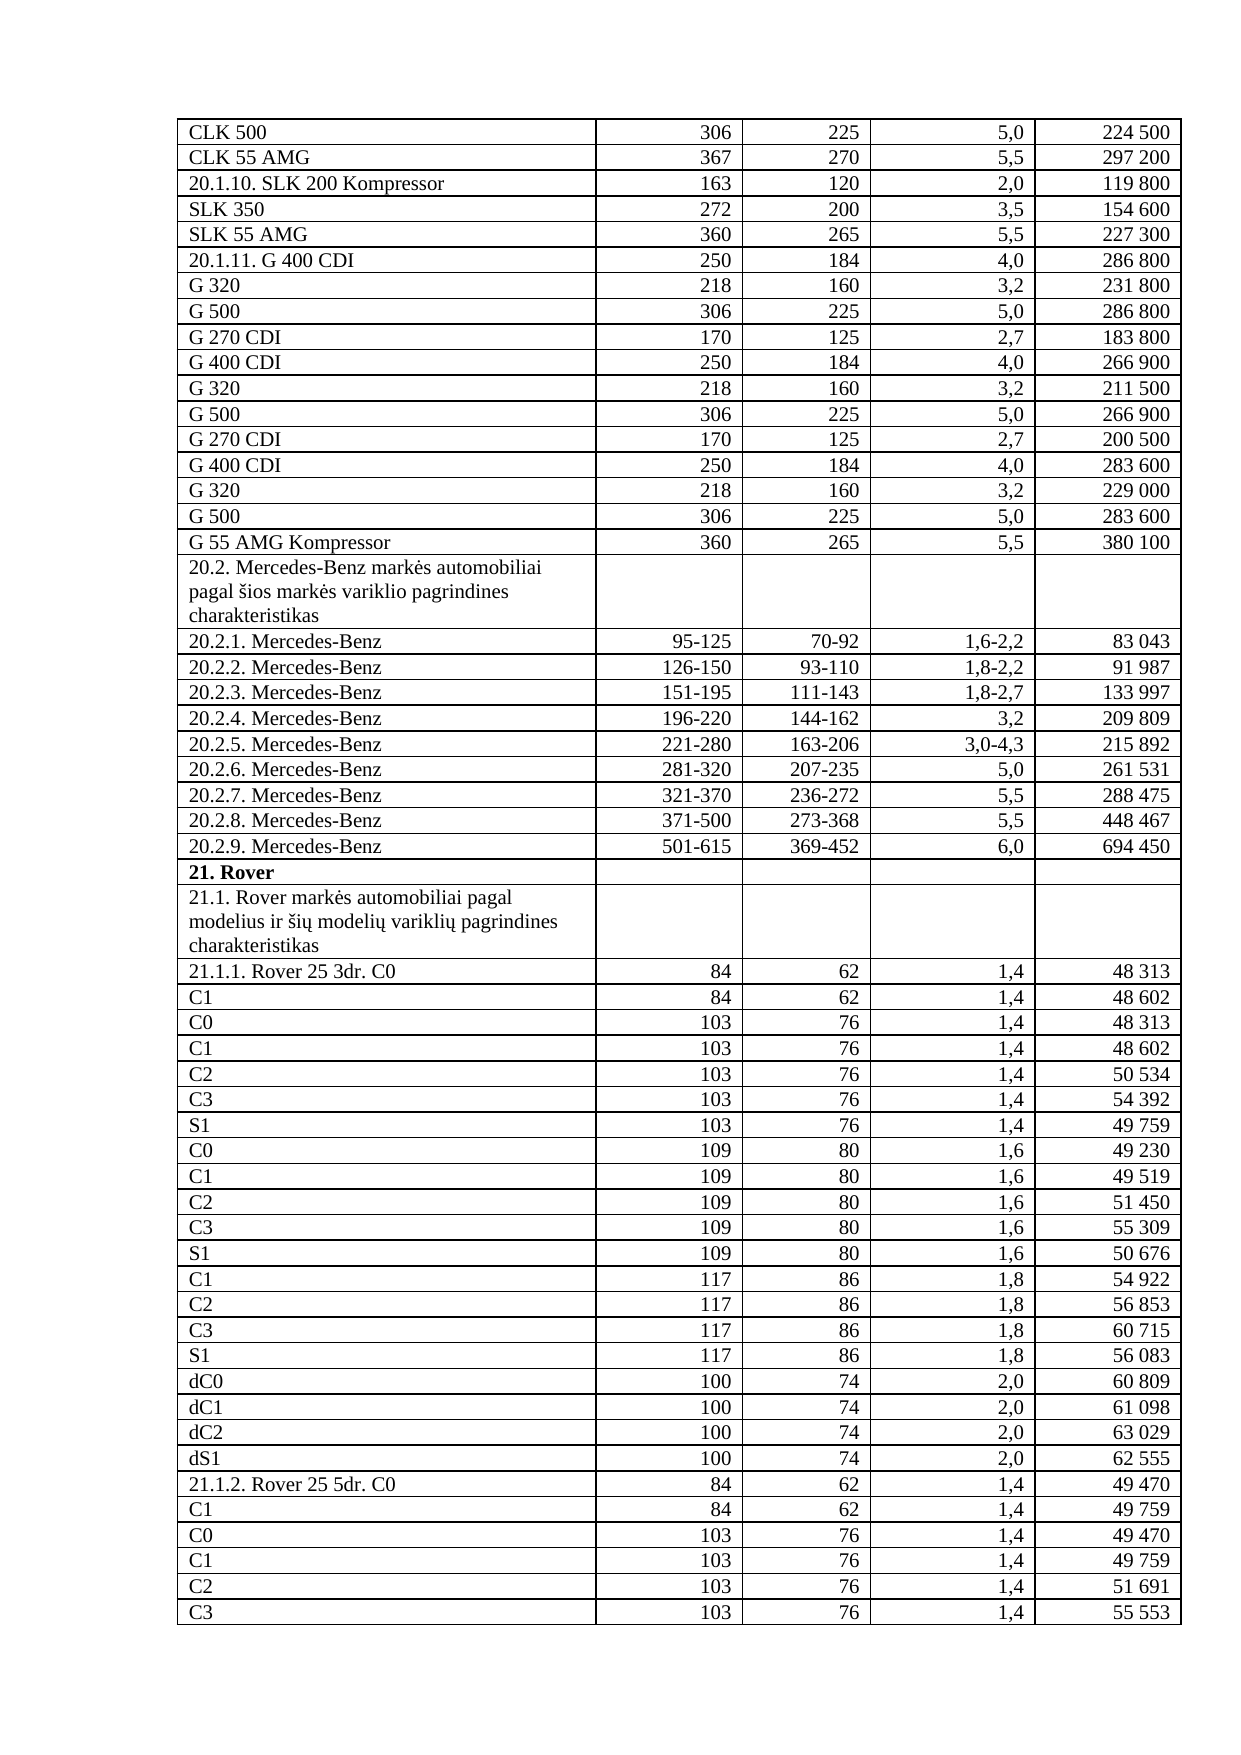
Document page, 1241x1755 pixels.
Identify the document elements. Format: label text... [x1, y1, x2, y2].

table_cell 62 [743, 1497, 870, 1521]
table_cell 76 [743, 1087, 870, 1111]
table_cell 117 [597, 1292, 742, 1316]
table_cell 62 555 [1036, 1446, 1180, 1470]
table_cell C3 [178, 1600, 595, 1624]
table_cell 76 [743, 1010, 870, 1034]
table_cell 1,4 [871, 1497, 1034, 1521]
table_cell 371-500 [597, 808, 742, 832]
table_cell 360 [597, 222, 742, 246]
table_cell 95-125 [597, 629, 742, 653]
table_cell 1,8 [871, 1343, 1034, 1367]
table_cell C2 [178, 1190, 595, 1214]
table_cell 231 800 [1036, 273, 1180, 297]
table_cell 3,5 [871, 197, 1034, 221]
table_cell C1 [178, 1497, 595, 1521]
table_cell 20.1.11. G 400 CDI [178, 248, 595, 272]
table_cell 1,4 [871, 1600, 1034, 1624]
table_cell 151-195 [597, 680, 742, 704]
table_cell 2,7 [871, 427, 1034, 451]
table_cell CLK 500 [178, 120, 595, 144]
table_cell 20.2.7. Mercedes-Benz [178, 783, 595, 807]
table_cell SLK 55 AMG [178, 222, 595, 246]
table_cell 86 [743, 1267, 870, 1291]
table_cell 270 [743, 145, 870, 169]
table_cell 184 [743, 248, 870, 272]
table_cell [1036, 885, 1180, 957]
table_cell 100 [597, 1395, 742, 1419]
table_cell 5,0 [871, 757, 1034, 781]
table_cell 100 [597, 1446, 742, 1470]
table_cell 218 [597, 478, 742, 502]
table_cell 54 922 [1036, 1267, 1180, 1291]
table_cell 20.2.9. Mercedes-Benz [178, 834, 595, 858]
table_cell 5,5 [871, 783, 1034, 807]
table_cell 54 392 [1036, 1087, 1180, 1111]
table_cell 236-272 [743, 783, 870, 807]
table_cell 183 800 [1036, 325, 1180, 349]
table_cell 3,0-4,3 [871, 732, 1034, 756]
table_cell 60 715 [1036, 1318, 1180, 1342]
table_cell 1,4 [871, 1523, 1034, 1547]
table_cell 306 [597, 402, 742, 426]
table_cell CLK 55 AMG [178, 145, 595, 169]
table_cell 125 [743, 427, 870, 451]
table_cell S1 [178, 1241, 595, 1265]
table_cell 1,4 [871, 1010, 1034, 1034]
table_cell 5,0 [871, 299, 1034, 323]
table_cell 1,6-2,2 [871, 629, 1034, 653]
table_cell G 320 [178, 273, 595, 297]
table_cell [597, 860, 742, 884]
table_cell 211 500 [1036, 376, 1180, 400]
table_cell 225 [743, 402, 870, 426]
table_cell 48 602 [1036, 985, 1180, 1009]
table_cell 21. Rover [178, 860, 595, 884]
table_cell G 500 [178, 504, 595, 528]
table_cell 694 450 [1036, 834, 1180, 858]
table_cell [743, 555, 870, 627]
table_cell G 320 [178, 376, 595, 400]
table_cell 50 534 [1036, 1062, 1180, 1086]
table_cell G 320 [178, 478, 595, 502]
table_cell 261 531 [1036, 757, 1180, 781]
table_cell 501-615 [597, 834, 742, 858]
table_cell 184 [743, 350, 870, 374]
table_cell 273-368 [743, 808, 870, 832]
table_cell 76 [743, 1548, 870, 1572]
table_cell 1,8-2,7 [871, 680, 1034, 704]
table_cell 200 [743, 197, 870, 221]
table_cell 1,4 [871, 1113, 1034, 1137]
table_cell dC1 [178, 1395, 595, 1419]
table_cell 160 [743, 478, 870, 502]
table_cell 160 [743, 376, 870, 400]
table_cell 2,0 [871, 171, 1034, 195]
table_cell 103 [597, 1574, 742, 1598]
table_cell 2,0 [871, 1420, 1034, 1444]
table_cell 103 [597, 1010, 742, 1034]
table_cell [597, 555, 742, 627]
table_cell 250 [597, 350, 742, 374]
table_cell 86 [743, 1343, 870, 1367]
table_cell 51 450 [1036, 1190, 1180, 1214]
table_cell 51 691 [1036, 1574, 1180, 1598]
table_cell G 500 [178, 402, 595, 426]
table_cell 103 [597, 1036, 742, 1060]
table_cell 367 [597, 145, 742, 169]
table_cell 109 [597, 1215, 742, 1239]
table_cell 20.2.5. Mercedes-Benz [178, 732, 595, 756]
table_cell [743, 860, 870, 884]
table_cell 2,0 [871, 1395, 1034, 1419]
table_cell 1,8 [871, 1267, 1034, 1291]
table_cell 2,0 [871, 1446, 1034, 1470]
table_cell 250 [597, 453, 742, 477]
table_cell 5,0 [871, 504, 1034, 528]
table_cell 84 [597, 959, 742, 983]
table_cell 74 [743, 1420, 870, 1444]
table_cell 297 200 [1036, 145, 1180, 169]
table_cell 4,0 [871, 453, 1034, 477]
table_cell 1,6 [871, 1241, 1034, 1265]
table_cell G 270 CDI [178, 427, 595, 451]
table_cell 5,0 [871, 402, 1034, 426]
table_cell 61 098 [1036, 1395, 1180, 1419]
table_cell 448 467 [1036, 808, 1180, 832]
table_cell 55 309 [1036, 1215, 1180, 1239]
table_cell 83 043 [1036, 629, 1180, 653]
table_cell C1 [178, 1036, 595, 1060]
table_cell 125 [743, 325, 870, 349]
table_cell 360 [597, 530, 742, 554]
table_cell C2 [178, 1062, 595, 1086]
table_cell 163-206 [743, 732, 870, 756]
table_cell 20.2.4. Mercedes-Benz [178, 706, 595, 730]
table_cell 1,6 [871, 1215, 1034, 1239]
table_cell 160 [743, 273, 870, 297]
table_cell 5,5 [871, 145, 1034, 169]
table_cell 265 [743, 530, 870, 554]
table_cell 133 997 [1036, 680, 1180, 704]
table_cell 1,6 [871, 1164, 1034, 1188]
table_cell 3,2 [871, 706, 1034, 730]
table_cell dS1 [178, 1446, 595, 1470]
table_cell 1,4 [871, 959, 1034, 983]
table_cell 224 500 [1036, 120, 1180, 144]
table_cell 20.2. Mercedes-Benz markės automobiliai pagal šios markės variklio pagrindines charakteristikas [178, 555, 595, 627]
table_cell 306 [597, 299, 742, 323]
table_cell 109 [597, 1138, 742, 1162]
table_cell 76 [743, 1600, 870, 1624]
table_cell 3,2 [871, 478, 1034, 502]
table_cell 1,4 [871, 1574, 1034, 1598]
table_cell 93-110 [743, 655, 870, 679]
table_cell 1,6 [871, 1138, 1034, 1162]
table_cell 80 [743, 1164, 870, 1188]
table_cell 80 [743, 1215, 870, 1239]
table_cell 286 800 [1036, 248, 1180, 272]
table_cell 281-320 [597, 757, 742, 781]
table_cell C2 [178, 1574, 595, 1598]
table_cell 283 600 [1036, 504, 1180, 528]
table_cell 126-150 [597, 655, 742, 679]
table_cell 250 [597, 248, 742, 272]
table_cell dC2 [178, 1420, 595, 1444]
table_cell 3,2 [871, 376, 1034, 400]
table_cell 306 [597, 120, 742, 144]
table_cell C2 [178, 1292, 595, 1316]
table_cell 21.1.2. Rover 25 5dr. C0 [178, 1472, 595, 1496]
table_cell 100 [597, 1420, 742, 1444]
table_cell 21.1.1. Rover 25 3dr. C0 [178, 959, 595, 983]
table_cell 56 853 [1036, 1292, 1180, 1316]
table_cell 154 600 [1036, 197, 1180, 221]
table_cell 1,4 [871, 1472, 1034, 1496]
table_cell 109 [597, 1164, 742, 1188]
table_cell 21.1. Rover markės automobiliai pagal modelius ir šių modelių variklių pagrindines charakteristikas [178, 885, 595, 957]
table_cell 76 [743, 1113, 870, 1137]
table_cell 48 313 [1036, 1010, 1180, 1034]
table_cell [1036, 860, 1180, 884]
table_cell 288 475 [1036, 783, 1180, 807]
table_cell [871, 885, 1034, 957]
table_cell 369-452 [743, 834, 870, 858]
table_cell 225 [743, 299, 870, 323]
table_cell 5,0 [871, 120, 1034, 144]
table_cell 20.1.10. SLK 200 Kompressor [178, 171, 595, 195]
table_cell 49 230 [1036, 1138, 1180, 1162]
table_cell 49 759 [1036, 1113, 1180, 1137]
table_cell SLK 350 [178, 197, 595, 221]
table_cell 49 470 [1036, 1472, 1180, 1496]
table_cell C3 [178, 1318, 595, 1342]
table_cell 103 [597, 1113, 742, 1137]
table_cell 111-143 [743, 680, 870, 704]
table_cell G 500 [178, 299, 595, 323]
table_cell [597, 885, 742, 957]
table_cell 80 [743, 1190, 870, 1214]
table_cell C0 [178, 1523, 595, 1547]
table_cell C1 [178, 1267, 595, 1291]
table_cell G 400 CDI [178, 453, 595, 477]
table_cell 20.2.6. Mercedes-Benz [178, 757, 595, 781]
table_cell 1,8-2,2 [871, 655, 1034, 679]
table_cell 1,8 [871, 1318, 1034, 1342]
table_cell 229 000 [1036, 478, 1180, 502]
table_cell C1 [178, 1548, 595, 1572]
table_cell 62 [743, 1472, 870, 1496]
table_cell 4,0 [871, 248, 1034, 272]
table_cell 62 [743, 985, 870, 1009]
table_cell 117 [597, 1318, 742, 1342]
table_cell 76 [743, 1062, 870, 1086]
table_cell 20.2.3. Mercedes-Benz [178, 680, 595, 704]
table_cell 170 [597, 427, 742, 451]
table_cell 225 [743, 120, 870, 144]
table_cell 272 [597, 197, 742, 221]
table_cell 84 [597, 1497, 742, 1521]
table_cell 86 [743, 1292, 870, 1316]
table_cell 109 [597, 1241, 742, 1265]
table_cell 103 [597, 1062, 742, 1086]
table_cell 49 759 [1036, 1548, 1180, 1572]
table_cell 283 600 [1036, 453, 1180, 477]
table_cell 266 900 [1036, 402, 1180, 426]
table_cell 117 [597, 1343, 742, 1367]
table_cell 265 [743, 222, 870, 246]
table_cell 103 [597, 1600, 742, 1624]
table_cell 60 809 [1036, 1369, 1180, 1393]
table_cell [871, 860, 1034, 884]
table_cell S1 [178, 1113, 595, 1137]
table_cell 103 [597, 1523, 742, 1547]
table_cell 49 759 [1036, 1497, 1180, 1521]
table_cell 20.2.1. Mercedes-Benz [178, 629, 595, 653]
table_cell 1,6 [871, 1190, 1034, 1214]
table_cell S1 [178, 1343, 595, 1367]
table_cell 50 676 [1036, 1241, 1180, 1265]
table_cell 221-280 [597, 732, 742, 756]
table_cell C1 [178, 1164, 595, 1188]
table_cell 86 [743, 1318, 870, 1342]
table_cell 117 [597, 1267, 742, 1291]
table_cell 62 [743, 959, 870, 983]
table_cell 91 987 [1036, 655, 1180, 679]
table_cell 3,2 [871, 273, 1034, 297]
table_cell 1,4 [871, 1062, 1034, 1086]
table_cell C1 [178, 985, 595, 1009]
table_cell 218 [597, 376, 742, 400]
table_cell 380 100 [1036, 530, 1180, 554]
table_cell 103 [597, 1548, 742, 1572]
table_cell C3 [178, 1087, 595, 1111]
table_cell [871, 555, 1034, 627]
table_cell 20.2.8. Mercedes-Benz [178, 808, 595, 832]
table_cell 76 [743, 1523, 870, 1547]
table_cell 48 602 [1036, 1036, 1180, 1060]
table_cell 84 [597, 1472, 742, 1496]
table_cell 225 [743, 504, 870, 528]
table_cell 63 029 [1036, 1420, 1180, 1444]
table_cell 120 [743, 171, 870, 195]
table_cell 55 553 [1036, 1600, 1180, 1624]
table_cell 1,4 [871, 1548, 1034, 1572]
table_cell 5,5 [871, 530, 1034, 554]
table_cell C0 [178, 1138, 595, 1162]
table_cell 80 [743, 1138, 870, 1162]
table_cell 1,4 [871, 985, 1034, 1009]
table_cell [1036, 555, 1180, 627]
table_cell 109 [597, 1190, 742, 1214]
table_cell 2,7 [871, 325, 1034, 349]
table_cell 6,0 [871, 834, 1034, 858]
table_cell [743, 885, 870, 957]
table_cell 103 [597, 1087, 742, 1111]
table_cell 306 [597, 504, 742, 528]
table_cell 5,5 [871, 808, 1034, 832]
table_cell 76 [743, 1574, 870, 1598]
table_cell dC0 [178, 1369, 595, 1393]
table_cell 4,0 [871, 350, 1034, 374]
table_cell 218 [597, 273, 742, 297]
table_cell 100 [597, 1369, 742, 1393]
table_cell 144-162 [743, 706, 870, 730]
table_cell 49 470 [1036, 1523, 1180, 1547]
table_cell 215 892 [1036, 732, 1180, 756]
table_cell 266 900 [1036, 350, 1180, 374]
table_cell 56 083 [1036, 1343, 1180, 1367]
table_cell 209 809 [1036, 706, 1180, 730]
table_cell 184 [743, 453, 870, 477]
table_cell 49 519 [1036, 1164, 1180, 1188]
table_cell 20.2.2. Mercedes-Benz [178, 655, 595, 679]
table_cell 196-220 [597, 706, 742, 730]
table_cell G 400 CDI [178, 350, 595, 374]
table_cell 48 313 [1036, 959, 1180, 983]
table_cell 74 [743, 1446, 870, 1470]
table_cell 1,4 [871, 1036, 1034, 1060]
table_cell 76 [743, 1036, 870, 1060]
table_cell 286 800 [1036, 299, 1180, 323]
table_cell 1,8 [871, 1292, 1034, 1316]
table_cell 70-92 [743, 629, 870, 653]
table_cell 321-370 [597, 783, 742, 807]
table_cell 2,0 [871, 1369, 1034, 1393]
table_cell G 55 AMG Kompressor [178, 530, 595, 554]
table_cell 80 [743, 1241, 870, 1265]
table_cell 170 [597, 325, 742, 349]
table_cell 5,5 [871, 222, 1034, 246]
table_cell 74 [743, 1395, 870, 1419]
table_cell C0 [178, 1010, 595, 1034]
table_cell 207-235 [743, 757, 870, 781]
table_cell 119 800 [1036, 171, 1180, 195]
table_cell G 270 CDI [178, 325, 595, 349]
table_cell 227 300 [1036, 222, 1180, 246]
table_cell 84 [597, 985, 742, 1009]
table_cell 163 [597, 171, 742, 195]
table_cell C3 [178, 1215, 595, 1239]
table_cell 200 500 [1036, 427, 1180, 451]
table_cell 74 [743, 1369, 870, 1393]
table_cell 1,4 [871, 1087, 1034, 1111]
